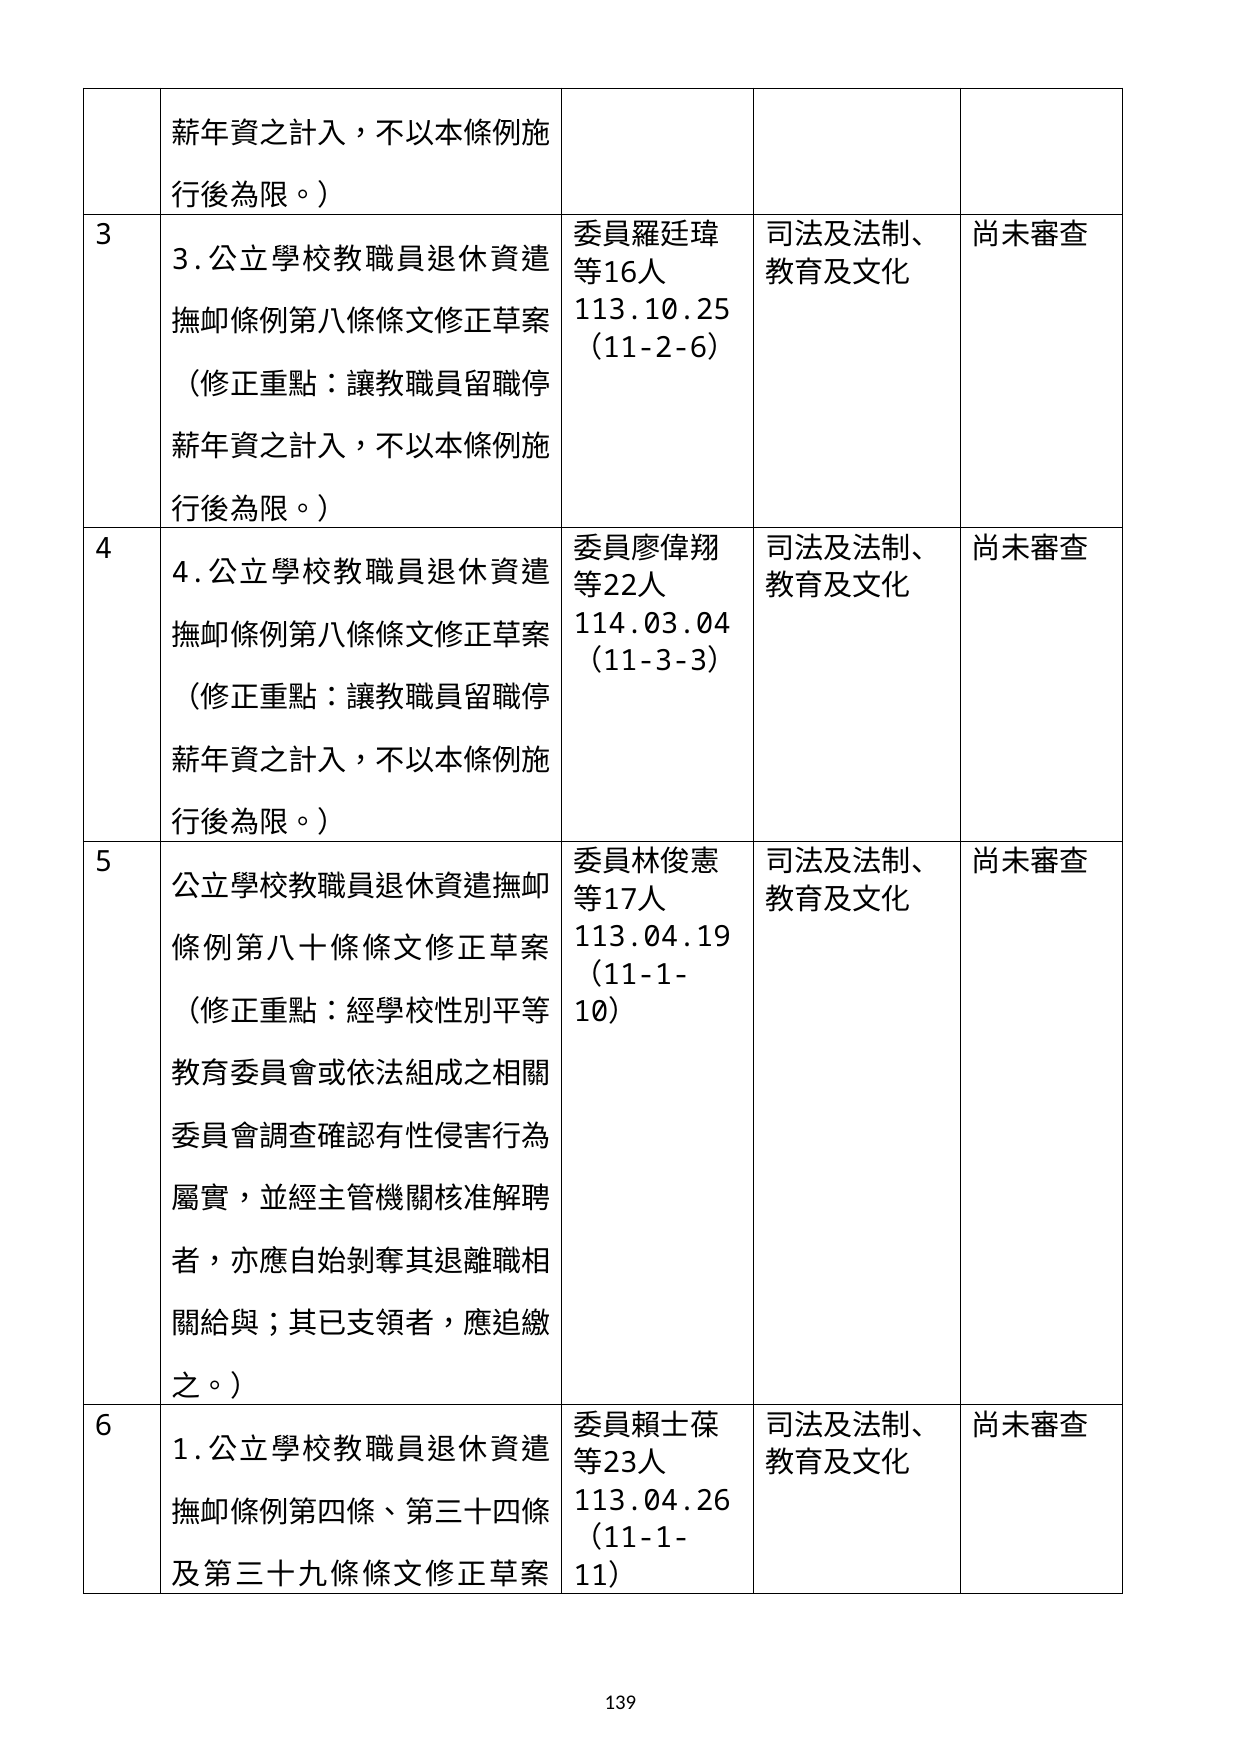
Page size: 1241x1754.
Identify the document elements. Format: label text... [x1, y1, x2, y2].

table_cell 尚未審查 [961, 215, 1122, 527]
table_cell 委員廖偉翔 等22人 114.03.04 （11-3-3） [562, 528, 753, 841]
table_cell 委員賴士葆 等23人 113.04.26 （11-1-11） [562, 1405, 753, 1593]
table_cell 司法及法制、教育及文化 [754, 215, 960, 527]
table_cell 4.公立學校教職員退休資遣撫卹條例第八條條文修正草案（修正重點：讓教職員留職停薪年資之計入，不以本條例施行後為限。） [161, 528, 561, 841]
table_cell 司法及法制、教育及文化 [754, 528, 960, 841]
table_cell 尚未審查 [961, 842, 1122, 1404]
table_cell 1.公立學校教職員退休資遣撫卹條例第四條、第三十四條及第三十九條條文修正草案 [161, 1405, 561, 1593]
table_cell 3 [84, 215, 160, 527]
table_cell [562, 89, 753, 214]
table_cell 司法及法制、教育及文化 [754, 842, 960, 1404]
table_cell 尚未審查 [961, 1405, 1122, 1593]
table_cell [961, 89, 1122, 214]
table_cell 6 [84, 1405, 160, 1593]
table_cell 3.公立學校教職員退休資遣撫卹條例第八條條文修正草案（修正重點：讓教職員留職停薪年資之計入，不以本條例施行後為限。） [161, 215, 561, 527]
table_cell 5 [84, 842, 160, 1404]
table_cell 薪年資之計入，不以本條例施行後為限。） [161, 89, 561, 214]
table_cell 司法及法制、教育及文化 [754, 1405, 960, 1593]
table_cell 委員林俊憲 等17人 113.04.19 （11-1-10） [562, 842, 753, 1404]
table_cell 4 [84, 528, 160, 841]
table_cell 公立學校教職員退休資遣撫卹條例第八十條條文修正草案（修正重點：經學校性別平等教育委員會或依法組成之相關委員會調查確認有性侵害行為屬實，並經主管機關核准解聘者，亦應自始剝奪其退離職相關給與；其已支領者，應追繳之。） [161, 842, 561, 1404]
table_cell [754, 89, 960, 214]
table_cell 尚未審查 [961, 528, 1122, 841]
table_cell [84, 89, 160, 214]
table_cell 委員羅廷瑋 等16人 113.10.25 （11-2-6） [562, 215, 753, 527]
